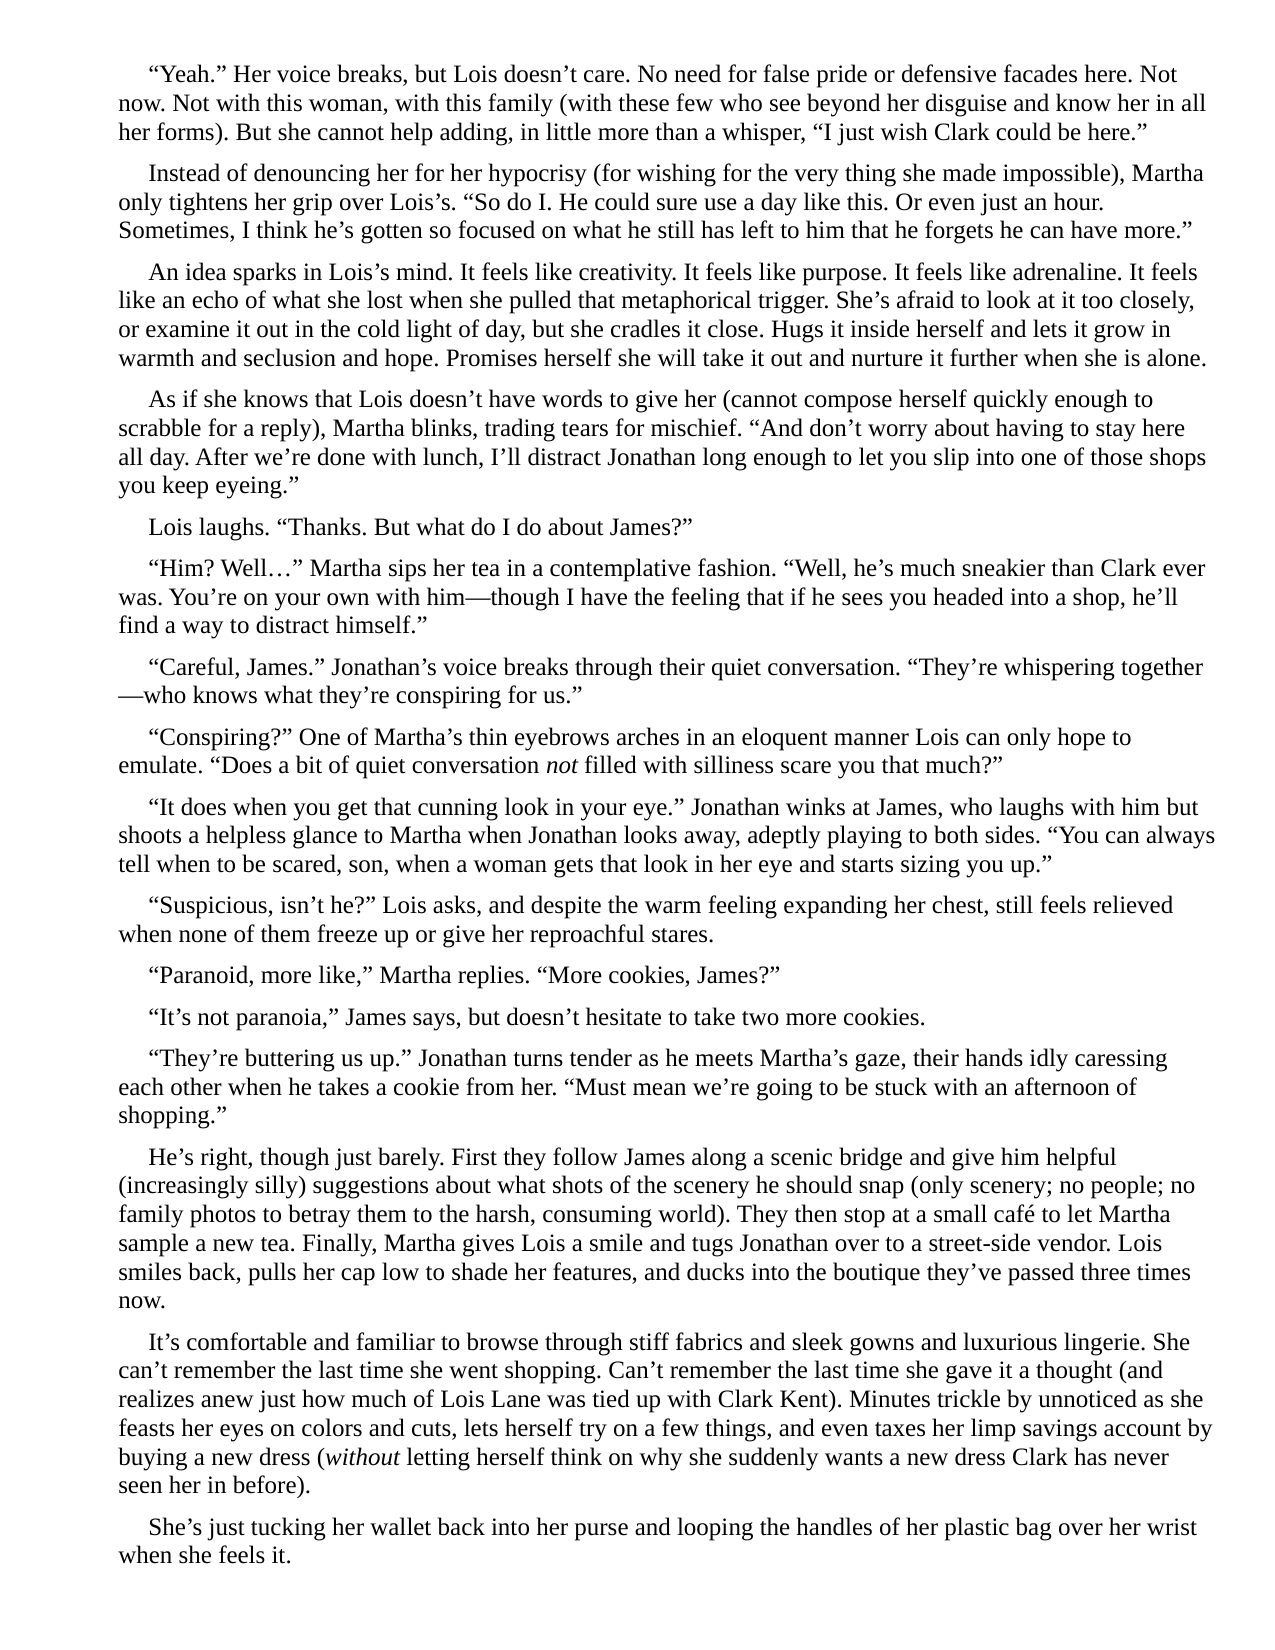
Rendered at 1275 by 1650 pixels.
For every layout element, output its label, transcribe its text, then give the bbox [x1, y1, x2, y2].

text “Careful, James.” Jonathan’s voice breaks through their quiet conversation. “They’re whispering together—who knows what they’re conspiring for us.” [118, 652, 1216, 709]
text “Paranoid, more like,” Martha replies. “More cookies, James?” [118, 960, 1216, 989]
text “They’re buttering us up.” Jonathan turns tender as he meets Martha’s gaze, their hands idly caressing each other when he takes a cookie from her. “Must mean we’re going to be stuck with an afternoon of shopping.” [118, 1043, 1216, 1129]
text “Suspicious, isn’t he?” Lois asks, and despite the warm feeling expanding her chest, still feels relieved when none of them freeze up or give her reproachful stares. [118, 890, 1216, 948]
text As if she knows that Lois doesn’t have words to give her (cannot compose herself quickly enough to scrabble for a reply), Martha blinks, trading tears for mischief. “And don’t worry about having to stay here all day. After we’re done with lunch, I’ll distract Jonathan long enough to let you slip into one of those shops you keep eyeing.” [118, 384, 1216, 499]
text It’s comfortable and familiar to browse through stiff fabrics and sleek gowns and luxurious lingerie. She can’t remember the last time she went shopping. Can’t remember the last time she gave it a thought (and realizes anew just how much of Lois Lane was tied up with Clark Kent). Minutes trickle by unnoticed as she feasts her eyes on colors and cuts, lets herself try on a few things, and even taxes her limp savings account by buying a new dress (without letting herself think on why she suddenly wants a new dress Clark has never seen her in before). [118, 1327, 1216, 1499]
text Lois laughs. “Thanks. But what do I do about James?” [118, 512, 1216, 540]
text An idea sparks in Lois’s mind. It feels like creativity. It feels like purpose. It feels like adrenaline. It feels like an echo of what she lost when she pulled that metaphorical trigger. She’s afraid to look at it too closely, or examine it out in the cold light of day, but she cradles it close. Hugs it inside herself and lets it grow in warmth and seclusion and hope. Promises herself she will take it out and nurture it further when she is alone. [118, 257, 1216, 372]
text “Conspiring?” One of Martha’s thin eyebrows arches in an eloquent manner Lois can only hope to emulate. “Does a bit of quiet conversation not filled with silliness scare you that much?” [118, 722, 1216, 779]
text She’s just tucking her wallet back into her purse and looping the handles of her plastic bag over her wrist when she feels it. [118, 1512, 1216, 1569]
text “It does when you get that cunning look in your eye.” Jonathan winks at James, who laughs with him but shoots a helpless glance to Martha when Jonathan looks away, adeptly playing to both sides. “You can always tell when to be scared, son, when a woman gets that look in her eye and starts sizing you up.” [118, 792, 1216, 878]
text “Yeah.” Her voice breaks, but Lois doesn’t care. No need for false pride or defensive facades here. Not now. Not with this woman, with this family (with these few who see beyond her disguise and know her in all her forms). But she cannot help adding, in little more than a whisper, “I just wish Clark could be here.” [118, 59, 1216, 145]
text “It’s not paranoia,” James says, but doesn’t hesitate to take two more cookies. [118, 1002, 1216, 1030]
text Instead of denouncing her for her hypocrisy (for wishing for the very thing she made impossible), Martha only tightens her grip over Lois’s. “So do I. He could sure use a day like this. Or even just an hour. Sometimes, I think he’s gotten so focused on what he still has left to him that he forgets he can have more.” [118, 158, 1216, 244]
text He’s right, though just barely. First they follow James along a scenic bridge and give him helpful (increasingly silly) suggestions about what shots of the scenery he should snap (only scenery; no people; no family photos to betray them to the harsh, consuming world). They then stop at a small café to let Martha sample a new tea. Finally, Martha gives Lois a smile and tugs Jonathan over to a street-side vendor. Lois smiles back, pulls her cap low to shade her features, and ducks into the boutique they’ve passed three times now. [118, 1142, 1216, 1314]
text “Him? Well…” Martha sips her tea in a contemplative fashion. “Well, he’s much sneakier than Clark ever was. You’re on your own with him—though I have the feeling that if he sees you headed into a shop, he’ll find a way to distract himself.” [118, 553, 1216, 639]
